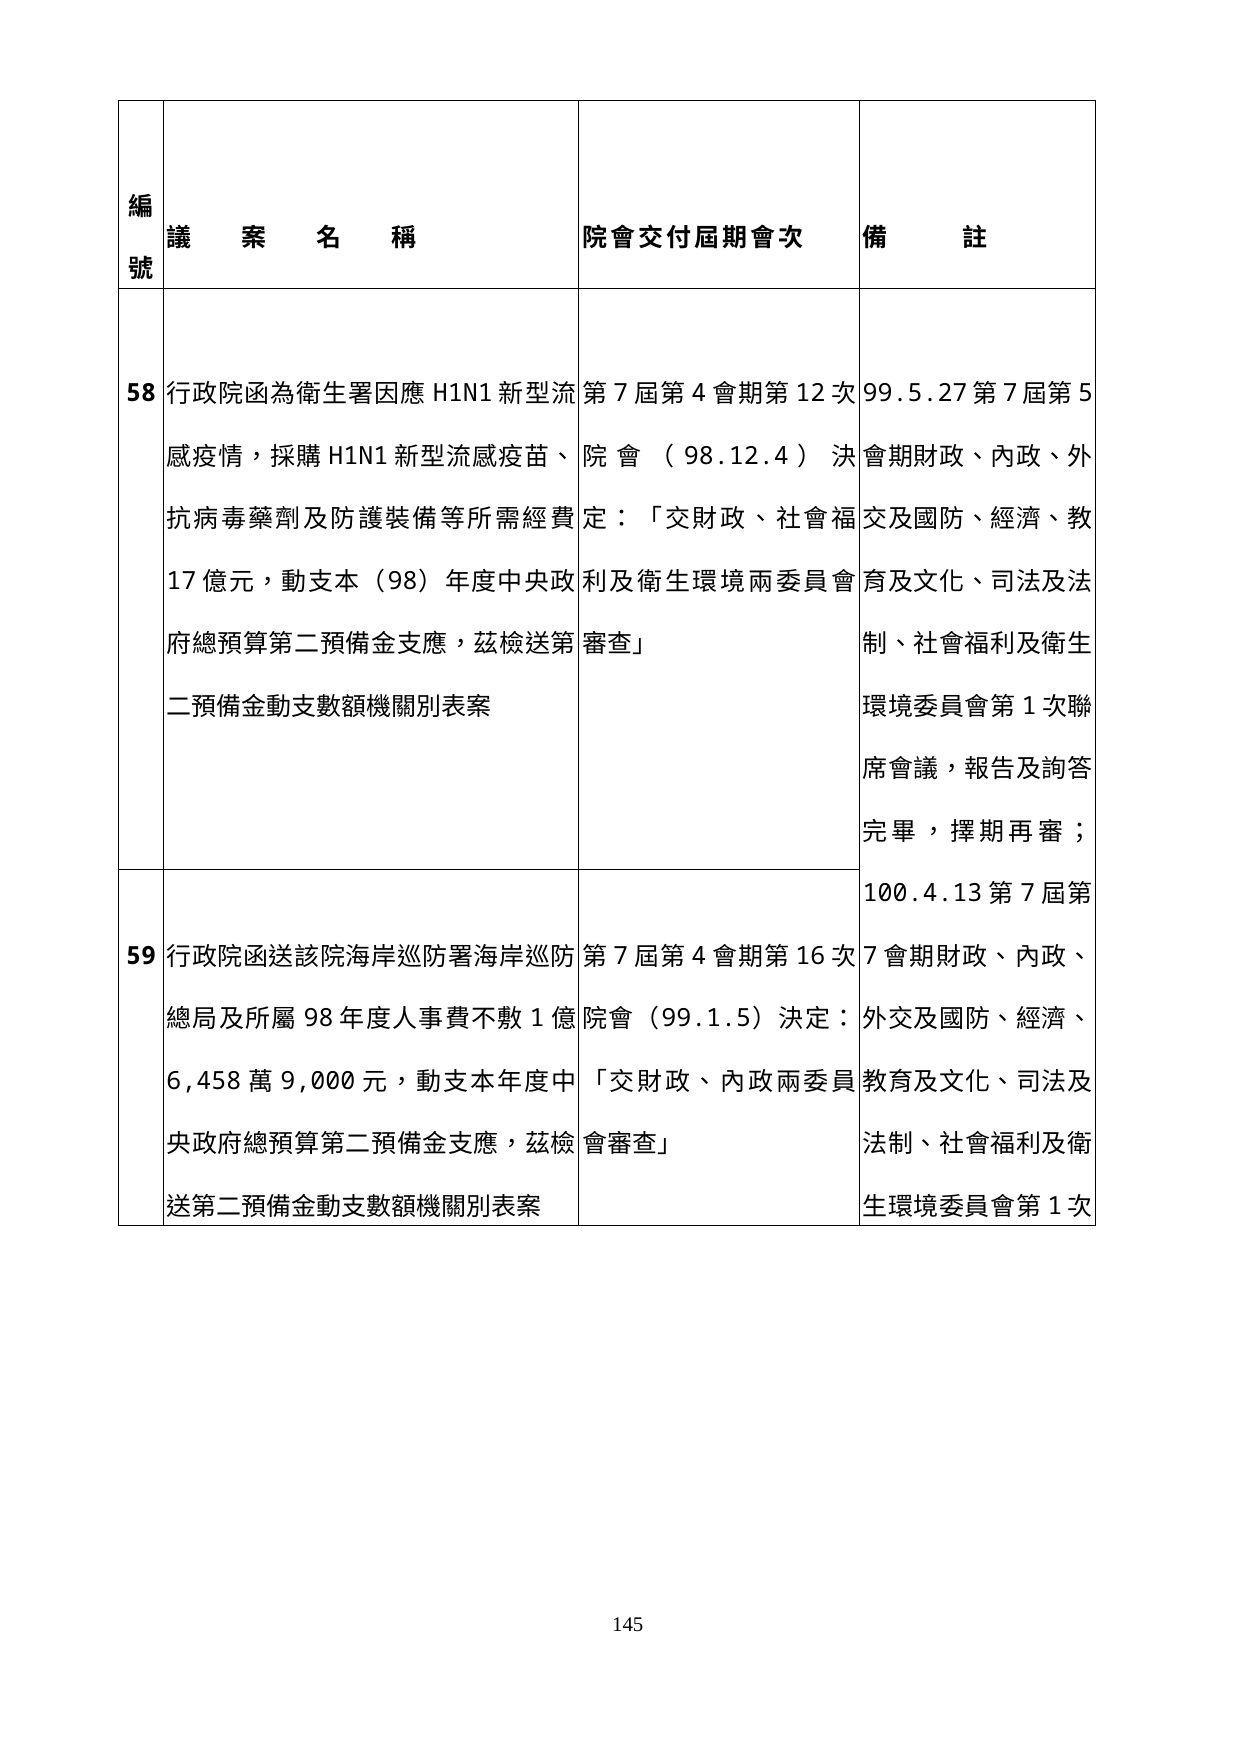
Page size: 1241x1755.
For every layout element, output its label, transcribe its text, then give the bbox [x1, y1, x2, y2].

table_cell 99.5.27第7屆第5會期財政、內政、外交及國防、經濟、教育及文化、司法及法制、社會福利及衛生環境委員會第1次聯席會議，報告及詢答完畢，擇期再審；100.4.13第7屆第7會期財政、內政、外交及國防、經濟、教育及文化、司法及法制、社會福利及衛生環境委員會第1次 [860, 289, 1095, 1225]
table_cell 第7屆第4會期第12次院會（98.12.4）決定：「交財政、社會福利及衛生環境兩委員會審查」 [579, 289, 859, 868]
table_header 議 案 名 稱 [164, 101, 578, 288]
table_cell 第7屆第4會期第16次院會（99.1.5）決定：「交財政、內政兩委員會審查」 [579, 870, 859, 1225]
table_cell 行政院函送該院海岸巡防署海岸巡防總局及所屬98年度人事費不敷1億6,458萬9,000元，動支本年度中央政府總預算第二預備金支應，茲檢送第二預備金動支數額機關別表案 [164, 870, 578, 1225]
table_header 院會交付屆期會次 [579, 101, 859, 288]
table_header 備 註 [860, 101, 1095, 288]
table_cell [119, 870, 163, 1225]
table_cell [119, 289, 163, 868]
table_cell 行政院函為衛生署因應H1N1新型流感疫情，採購H1N1新型流感疫苗、抗病毒藥劑及防護裝備等所需經費17億元，動支本（98）年度中央政府總預算第二預備金支應，茲檢送第二預備金動支數額機關別表案 [164, 289, 578, 868]
table_header 編號 [119, 101, 163, 288]
